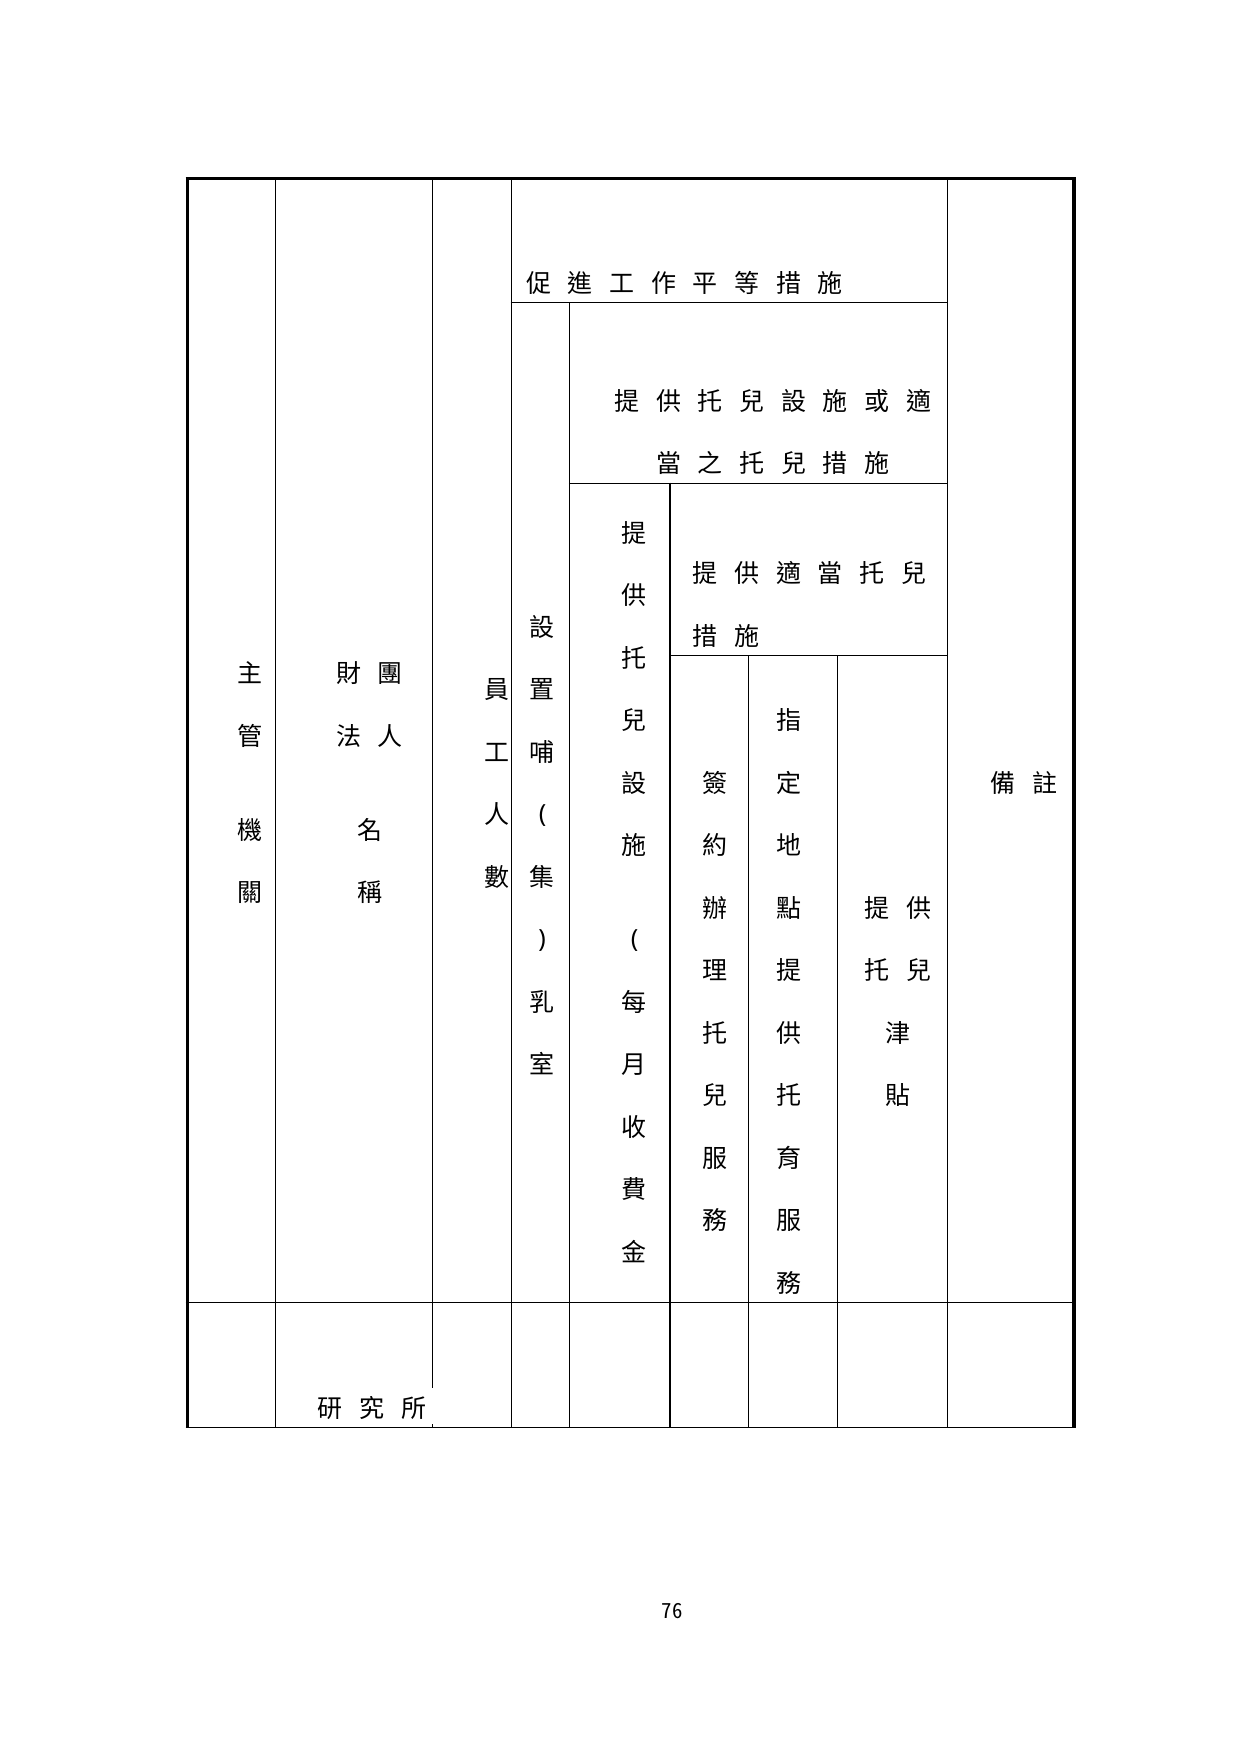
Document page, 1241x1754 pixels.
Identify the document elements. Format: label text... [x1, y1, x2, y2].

table_cell 指定地點提供托育服務 [749, 656, 837, 1302]
table_cell [671, 1303, 748, 1427]
table_cell [512, 1303, 569, 1427]
table_cell 提供托兒設施或適當之托兒措施 [570, 303, 947, 482]
table_cell 研究所 [276, 1303, 432, 1427]
table_cell [948, 1303, 1072, 1427]
table_cell [189, 1303, 275, 1427]
table_cell [433, 1303, 511, 1427]
table_header 主管 機關 [189, 180, 275, 1302]
table_header 促進工作平等措施 [512, 180, 947, 302]
table_header 備註 [948, 180, 1072, 1302]
table_header 員工人數 [433, 180, 511, 1302]
table_cell 提供適當托兒措施 [671, 484, 947, 655]
table_cell 提供托兒設施 (每月收費金額) [570, 484, 669, 1302]
table_header 財團法人 名 稱 [276, 180, 432, 1302]
table_cell 簽約辦理托兒服務 [671, 656, 748, 1302]
table_cell [838, 1303, 947, 1427]
table_cell [570, 1303, 669, 1427]
table_cell [749, 1303, 837, 1427]
table_cell 設置哺(集)乳室 [512, 303, 569, 1302]
table_cell 提供托兒 津 貼 [838, 656, 947, 1302]
